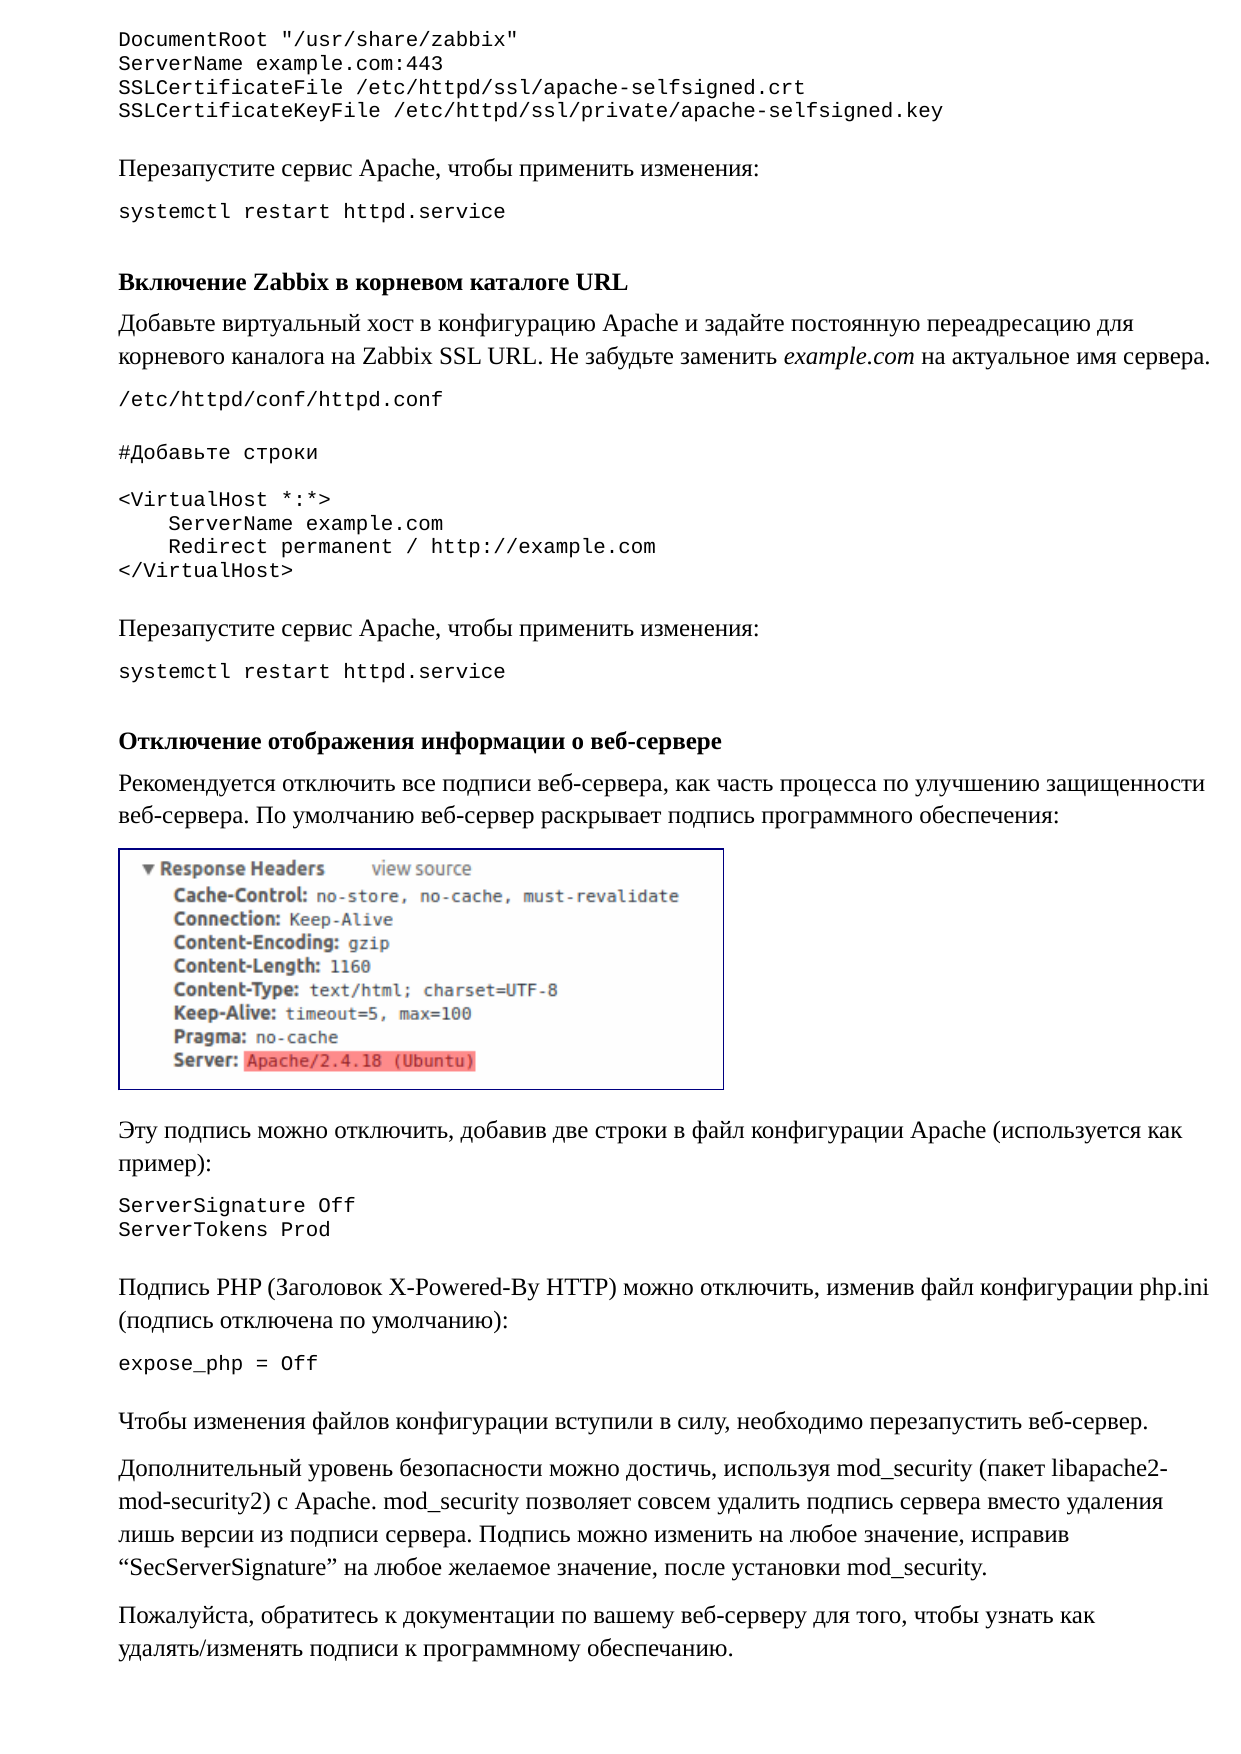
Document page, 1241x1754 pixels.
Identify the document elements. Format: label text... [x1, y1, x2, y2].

text Перезапустите сервис Apache, чтобы применить изменения: [118, 153, 1211, 182]
text Дополнительный уровень безопасности можно достичь, используя mod_security (пакет libapache2-mod-security2) с Apache. mod_security позволяет совсем удалить подпись сервера вместо удаления лишь версии из подписи сервера. Подпись можно изменить на любое значение, исправив “SecServerSignature” на любое желаемое значение, после установки mod_security. [118, 1453, 1211, 1581]
text expose_php = Off [118, 1353, 1211, 1376]
subtitle Отключение отображения информации о веб-сервере [118, 726, 1211, 755]
text Подпись PHP (Заголовок X-Powered-By HTTP) можно отключить, изменив файл конфигурации php.ini (подпись отключена по умолчанию): [118, 1272, 1211, 1334]
text Redirect permanent / http://example.com [118, 536, 1211, 560]
text Эту подпись можно отключить, добавив две строки в файл конфигурации Apache (используется как пример): [118, 1115, 1211, 1176]
subtitle Включение Zabbix в корневом каталоге URL [118, 267, 1211, 296]
text ServerTokens Prod [118, 1219, 1211, 1243]
text Рекомендуется отключить все подписи веб-сервера, как часть процесса по улучшению защищенности веб-сервера. По умолчанию веб-сервер раскрывает подпись программного обеспечения: [118, 768, 1211, 829]
text SSLCertificateKeyFile /etc/httpd/ssl/private/apache-selfsigned.key [118, 100, 1211, 124]
picture [120, 850, 723, 1089]
text ServerName example.com:443 [118, 53, 1211, 77]
text Перезапустите сервис Apache, чтобы применить изменения: [118, 613, 1211, 642]
text Пожалуйста, обратитесь к документации по вашему веб-серверу для того, чтобы узнать как удалять/изменять подписи к программному обеспечанию. [118, 1600, 1211, 1662]
text Чтобы изменения файлов конфигурации вступили в силу, необходимо перезапустить веб-сервер. [118, 1406, 1211, 1434]
text SSLCertificateFile /etc/httpd/ssl/apache-selfsigned.crt [118, 77, 1211, 100]
text /etc/httpd/conf/httpd.conf [118, 389, 1211, 412]
text <VirtualHost *:*> [118, 489, 1211, 513]
text ServerSignature Off [118, 1195, 1211, 1219]
text #Добавьте строки [118, 442, 1211, 465]
text systemctl restart httpd.service [118, 661, 1211, 684]
text DocumentRoot "/usr/share/zabbix" [118, 29, 1211, 53]
text ServerName example.com [118, 513, 1211, 536]
text systemctl restart httpd.service [118, 201, 1211, 225]
text Добавьте виртуальный хост в конфигурацию Apache и задайте постоянную переадресацию для корневого каналога на Zabbix SSL URL. Не забудьте заменить example.com на актуальное имя сервера. [118, 308, 1211, 370]
text </VirtualHost> [118, 560, 1211, 584]
